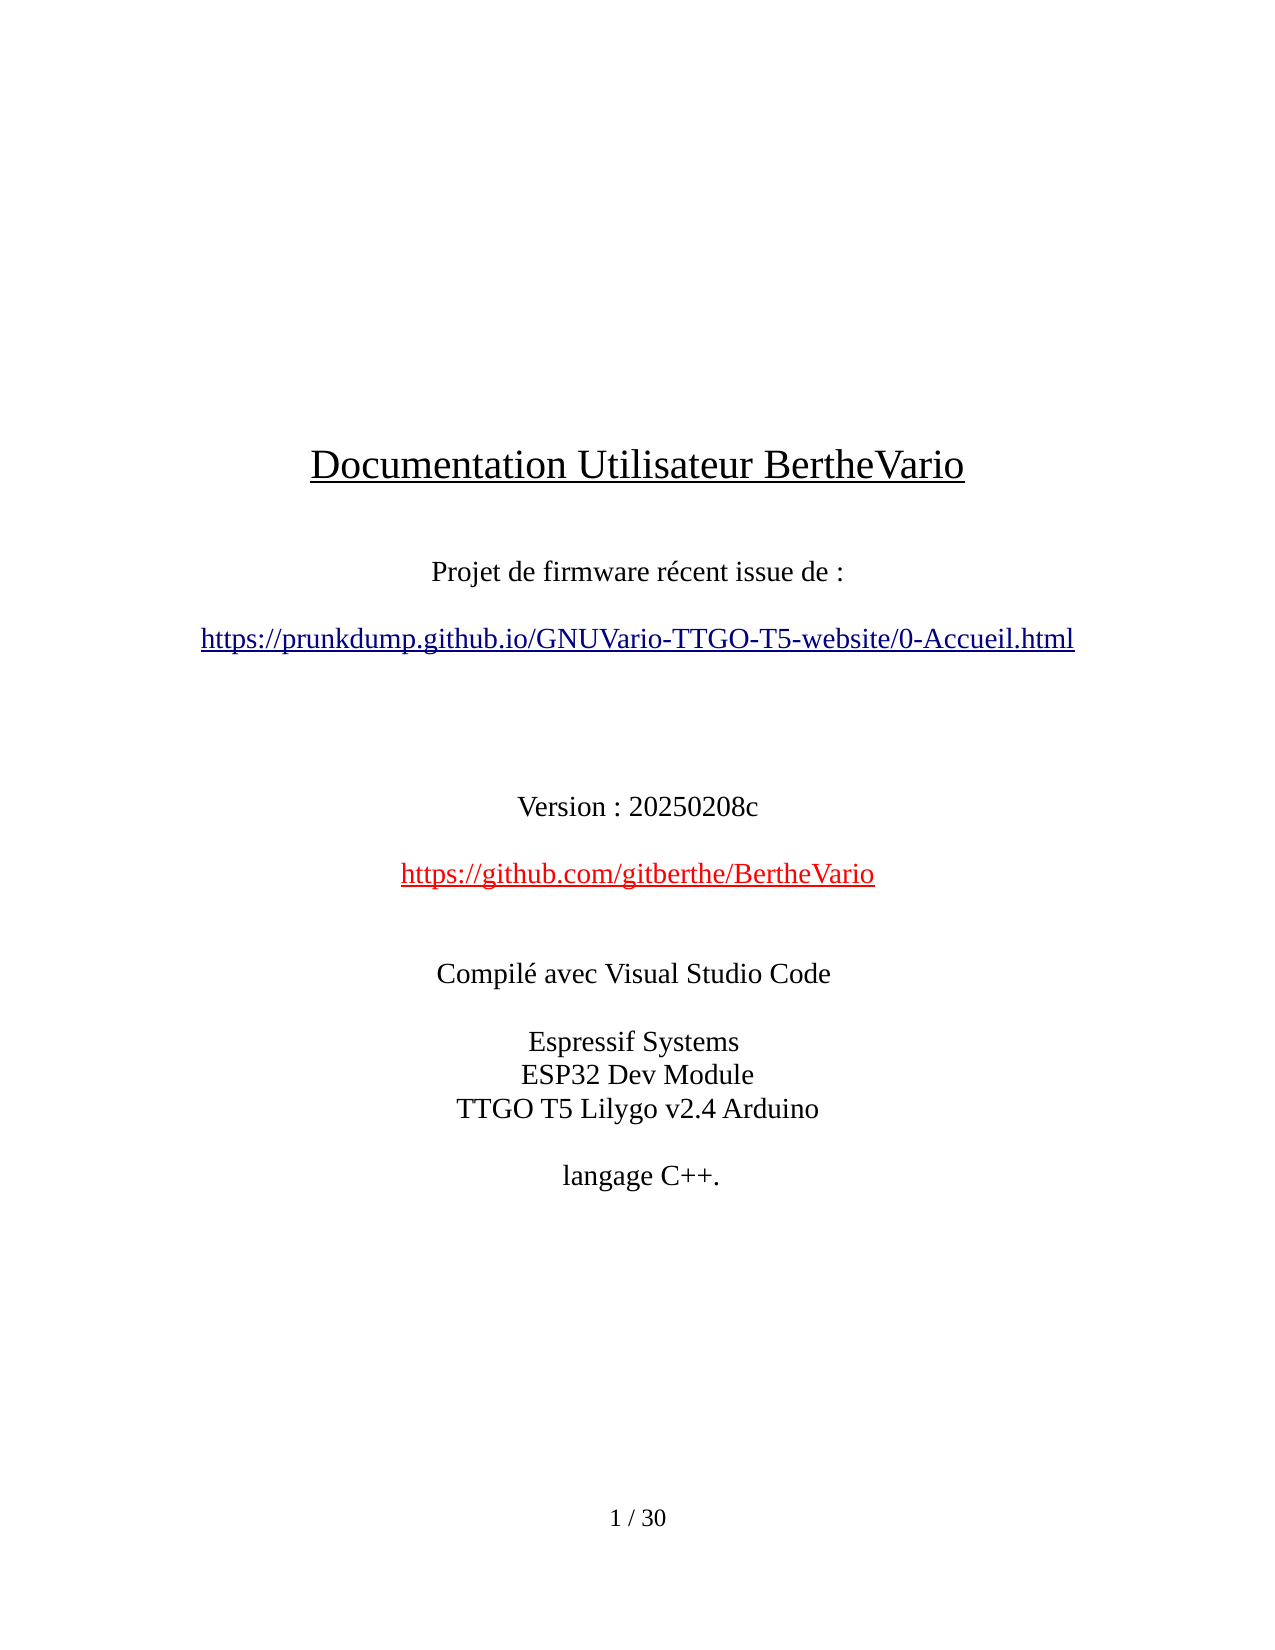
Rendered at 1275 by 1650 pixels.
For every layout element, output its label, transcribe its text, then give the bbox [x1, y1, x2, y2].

text langage C++. [118, 1158, 1157, 1191]
text https://github.com/gitberthe/BertheVario [118, 856, 1157, 889]
text https://prunkdump.github.io/GNUVario-TTGO-T5-website/0-Accueil.html [118, 621, 1157, 655]
text TTGO T5 Lilygo v2.4 Arduino [118, 1091, 1157, 1124]
text Espressif Systems [118, 1024, 1157, 1057]
text Version : 20250208c [118, 789, 1157, 822]
text Compilé avec Visual Studio Code [118, 957, 1157, 990]
text Projet de firmware récent issue de : [118, 554, 1157, 588]
text ESP32 Dev Module [118, 1057, 1157, 1091]
text Documentation Utilisateur BertheVario [118, 439, 1157, 487]
